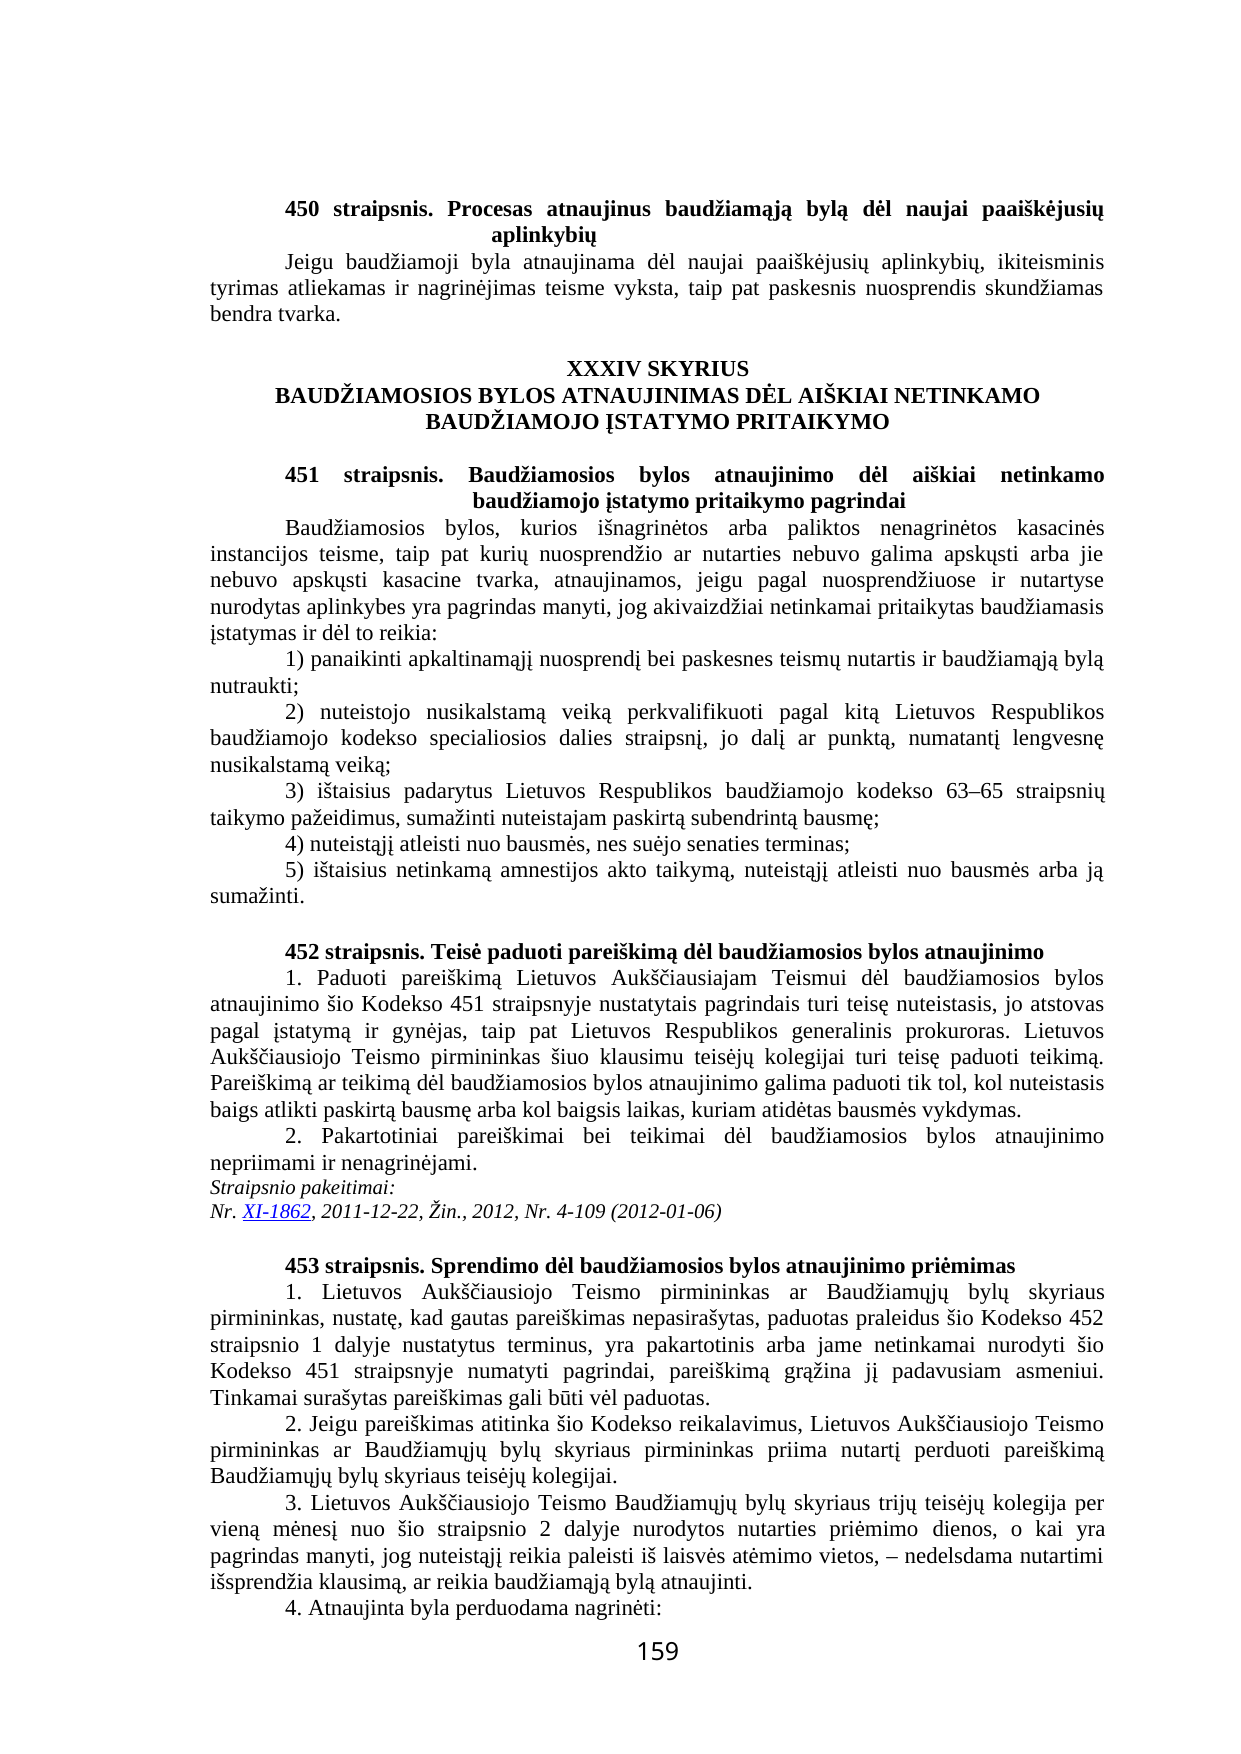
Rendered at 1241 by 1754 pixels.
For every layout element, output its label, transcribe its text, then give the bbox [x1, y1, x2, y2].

text Nr. XI-1862, 2011-12-22, Žin., 2012, Nr. 4-109 (2012-01-06) [210, 1199, 1106, 1223]
text 451 straipsnis. Baudžiamosios bylos atnaujinimo dėl aiškiai netinkamo baudžiamojo įstatymo pritaikymo pagrindai [285, 461, 1106, 514]
text 2. Pakartotiniai pareiškimai bei teikimai dėl baudžiamosios bylos atnaujinimo nepriimami ir nenagrinėjami. [210, 1122, 1106, 1175]
subtitle XXXIV SKYRIUS [210, 356, 1106, 382]
text 4) nuteistąjį atleisti nuo bausmės, nes suėjo senaties terminas; [210, 830, 1106, 856]
text 4. Atnaujinta byla perduodama nagrinėti: [210, 1594, 1106, 1621]
text 3. Lietuvos Aukščiausiojo Teismo Baudžiamųjų bylų skyriaus trijų teisėjų kolegija per vieną mėnesį nuo šio straipsnio 2 dalyje nurodytos nutarties priėmimo dienos, o kai yra pagrindas manyti, jog nuteistąjį reikia paleisti iš laisvės atėmimo vietos, – nedelsdama nutartimi išsprendžia klausimą, ar reikia baudžiamąją bylą atnaujinti. [210, 1489, 1106, 1594]
text 450 straipsnis. Procesas atnaujinus baudžiamąją bylą dėl naujai paaiškėjusių aplinkybių [285, 195, 1106, 248]
text Baudžiamosios bylos, kurios išnagrinėtos arba paliktos nenagrinėtos kasacinės instancijos teisme, taip pat kurių nuosprendžio ar nutarties nebuvo galima apskųsti arba jie nebuvo apskųsti kasacine tvarka, atnaujinamos, jeigu pagal nuosprendžiuose ir nutartyse nurodytas aplinkybes yra pagrindas manyti, jog akivaizdžiai netinkamai pritaikytas baudžiamasis įstatymas ir dėl to reikia: [210, 514, 1106, 645]
text 5) ištaisius netinkamą amnestijos akto taikymą, nuteistąjį atleisti nuo bausmės arba ją sumažinti. [210, 856, 1106, 909]
text Straipsnio pakeitimai: [210, 1175, 1106, 1199]
text 452 straipsnis. Teisė paduoti pareiškimą dėl baudžiamosios bylos atnaujinimo [285, 938, 1106, 964]
text 2. Jeigu pareiškimas atitinka šio Kodekso reikalavimus, Lietuvos Aukščiausiojo Teismo pirmininkas ar Baudžiamųjų bylų skyriaus pirmininkas priima nutartį perduoti pareiškimą Baudžiamųjų bylų skyriaus teisėjų kolegijai. [210, 1410, 1106, 1489]
text 1) panaikinti apkaltinamąjį nuosprendį bei paskesnes teismų nutartis ir baudžiamąją bylą nutraukti; [210, 645, 1106, 698]
text 453 straipsnis. Sprendimo dėl baudžiamosios bylos atnaujinimo priėmimas [285, 1252, 1106, 1278]
text BAUDŽIAMOSIOS BYLOS ATNAUJINIMAS DĖL AIŠKIAI NETINKAMO BAUDŽIAMOJO ĮSTATYMO PRITAIKYMO [210, 382, 1106, 434]
text Jeigu baudžiamoji byla atnaujinama dėl naujai paaiškėjusių aplinkybių, ikiteisminis tyrimas atliekamas ir nagrinėjimas teisme vyksta, taip pat paskesnis nuosprendis skundžiamas bendra tvarka. [210, 248, 1106, 327]
text 1. Lietuvos Aukščiausiojo Teismo pirmininkas ar Baudžiamųjų bylų skyriaus pirmininkas, nustatę, kad gautas pareiškimas nepasirašytas, paduotas praleidus šio Kodekso 452 straipsnio 1 dalyje nustatytus terminus, yra pakartotinis arba jame netinkamai nurodyti šio Kodekso 451 straipsnyje numatyti pagrindai, pareiškimą grąžina jį padavusiam asmeniui. Tinkamai surašytas pareiškimas gali būti vėl paduotas. [210, 1278, 1106, 1410]
text 3) ištaisius padarytus Lietuvos Respublikos baudžiamojo kodekso 63–65 straipsnių taikymo pažeidimus, sumažinti nuteistajam paskirtą subendrintą bausmę; [210, 777, 1106, 830]
text 2) nuteistojo nusikalstamą veiką perkvalifikuoti pagal kitą Lietuvos Respublikos baudžiamojo kodekso specialiosios dalies straipsnį, jo dalį ar punktą, numatantį lengvesnę nusikalstamą veiką; [210, 698, 1106, 777]
text 1. Paduoti pareiškimą Lietuvos Aukščiausiajam Teismui dėl baudžiamosios bylos atnaujinimo šio Kodekso 451 straipsnyje nustatytais pagrindais turi teisę nuteistasis, jo atstovas pagal įstatymą ir gynėjas, taip pat Lietuvos Respublikos generalinis prokuroras. Lietuvos Aukščiausiojo Teismo pirmininkas šiuo klausimu teisėjų kolegijai turi teisę paduoti teikimą. Pareiškimą ar teikimą dėl baudžiamosios bylos atnaujinimo galima paduoti tik tol, kol nuteistasis baigs atlikti paskirtą bausmę arba kol baigsis laikas, kuriam atidėtas bausmės vykdymas. [210, 964, 1106, 1122]
